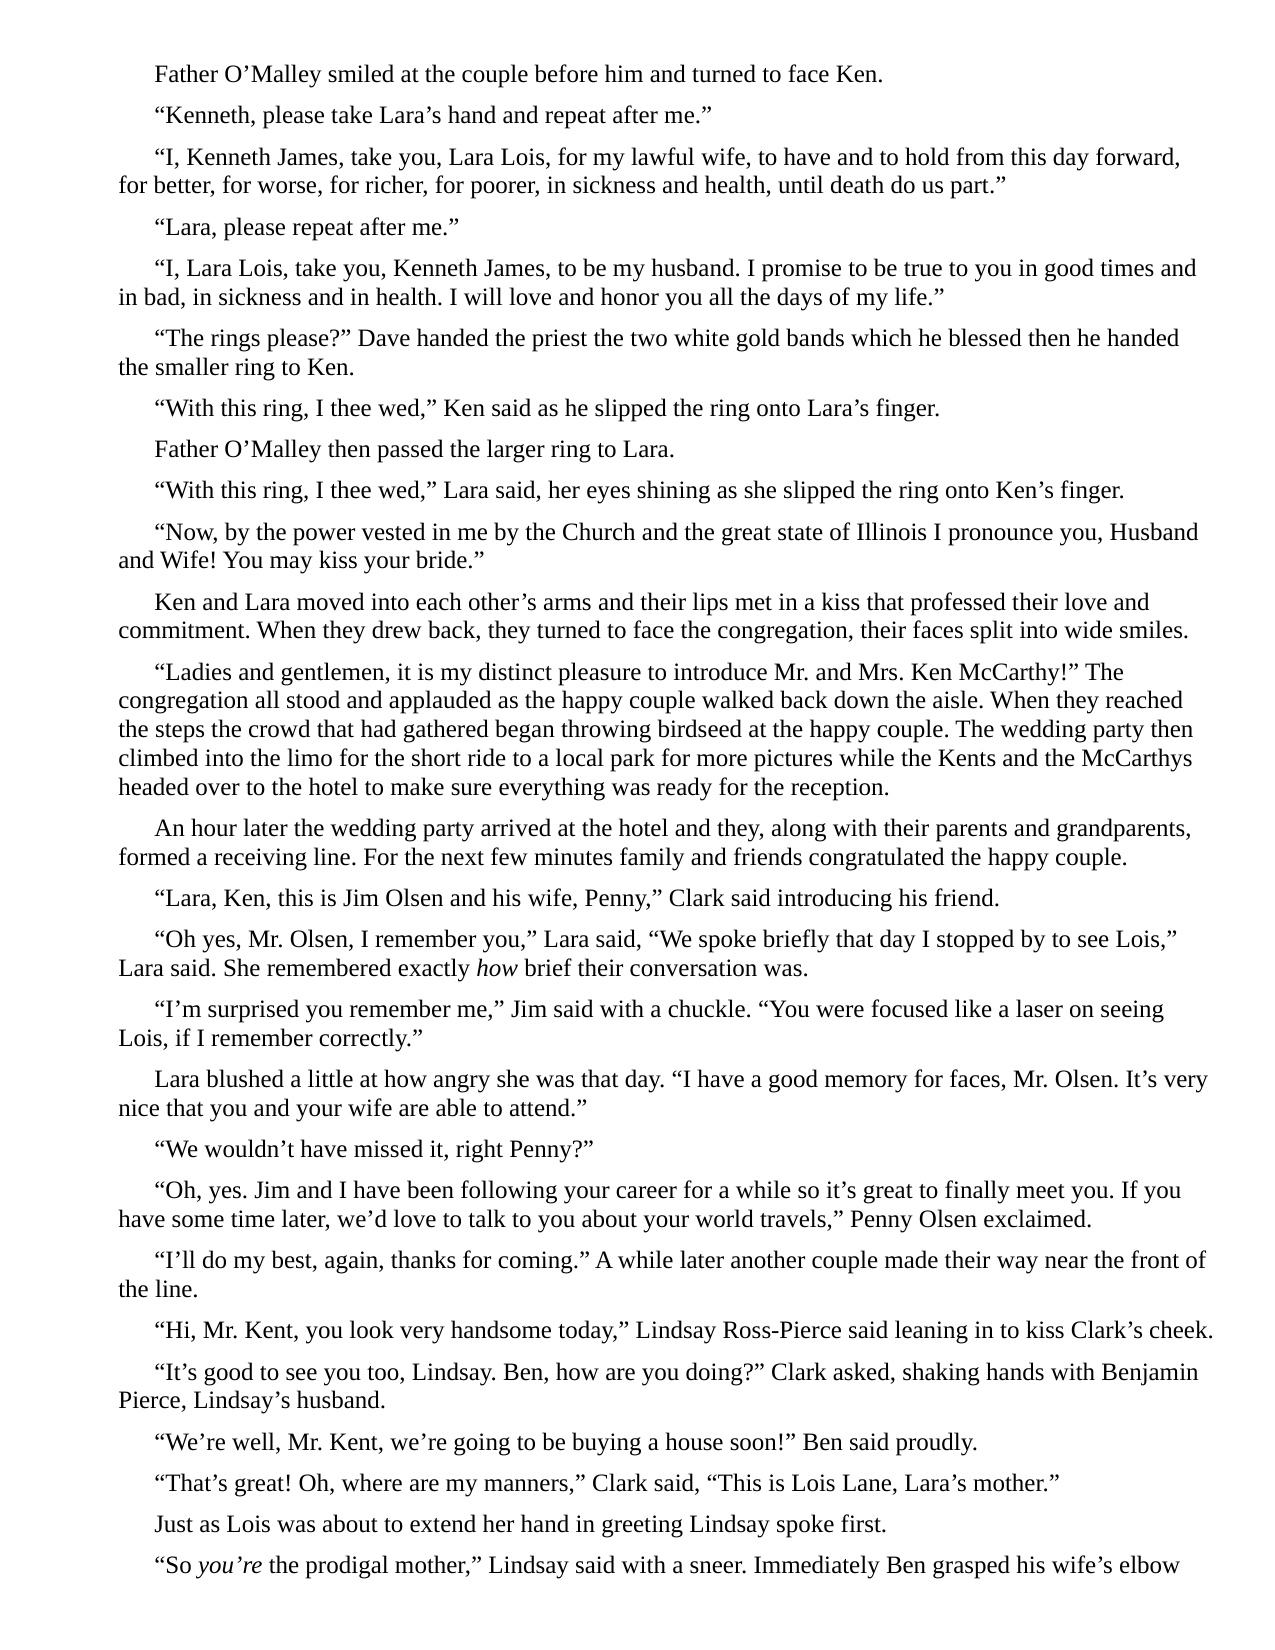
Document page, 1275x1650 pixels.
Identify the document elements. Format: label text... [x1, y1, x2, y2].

text Lara blushed a little at how angry she was that day. “I have a good memory for faces, Mr. Olsen. It’s very nice that you and your wife are able to attend.” [118, 1064, 1216, 1122]
text “I, Kenneth James, take you, Lara Lois, for my lawful wife, to have and to hold from this day forward, for better, for worse, for richer, for poorer, in sickness and health, until death do us part.” [118, 142, 1216, 199]
text “With this ring, I thee wed,” Lara said, her eyes shining as she slipped the ring onto Ken’s finger. [118, 475, 1216, 504]
text An hour later the wedding party arrived at the hotel and they, along with their parents and grandparents, formed a receiving line. For the next few minutes family and friends congratulated the happy couple. [118, 813, 1216, 870]
text Just as Lois was about to extend her hand in greeting Lindsay spoke first. [118, 1509, 1216, 1538]
text Father O’Malley smiled at the couple before him and turned to face Ken. [118, 59, 1216, 88]
text “Hi, Mr. Kent, you look very handsome today,” Lindsay Ross-Pierce said leaning in to kiss Clark’s cheek. [118, 1315, 1216, 1344]
text “Lara, Ken, this is Jim Olsen and his wife, Penny,” Clark said introducing his friend. [118, 883, 1216, 912]
text “Oh, yes. Jim and I have been following your career for a while so it’s great to finally meet you. If you have some time later, we’d love to talk to you about your world travels,” Penny Olsen exclaimed. [118, 1175, 1216, 1233]
text “I’m surprised you remember me,” Jim said with a chuckle. “You were focused like a laser on seeing Lois, if I remember correctly.” [118, 994, 1216, 1052]
text “We’re well, Mr. Kent, we’re going to be buying a house soon!” Ben said proudly. [118, 1427, 1216, 1455]
text “I, Lara Lois, take you, Kenneth James, to be my husband. I promise to be true to you in good times and in bad, in sickness and in health. I will love and honor you all the days of my life.” [118, 253, 1216, 310]
text “We wouldn’t have missed it, right Penny?” [118, 1134, 1216, 1163]
text “Oh yes, Mr. Olsen, I remember you,” Lara said, “We spoke briefly that day I stopped by to see Lois,” Lara said. She remembered exactly how brief their conversation was. [118, 924, 1216, 982]
text “I’ll do my best, again, thanks for coming.” A while later another couple made their way near the front of the line. [118, 1245, 1216, 1303]
text “Kenneth, please take Lara’s hand and repeat after me.” [118, 100, 1216, 129]
text “With this ring, I thee wed,” Ken said as he slipped the ring onto Lara’s finger. [118, 393, 1216, 422]
text “Now, by the power vested in me by the Church and the great state of Illinois I pronounce you, Husband and Wife! You may kiss your bride.” [118, 517, 1216, 574]
text “So you’re the prodigal mother,” Lindsay said with a sneer. Immediately Ben grasped his wife’s elbow [118, 1550, 1216, 1579]
text “Ladies and gentlemen, it is my distinct pleasure to introduce Mr. and Mrs. Ken McCarthy!” The congregation all stood and applauded as the happy couple walked back down the aisle. When they reached the steps the crowd that had gathered began throwing birdseed at the happy couple. The wedding party then climbed into the limo for the short ride to a local park for more pictures while the Kents and the McCarthys headed over to the hotel to make sure everything was ready for the reception. [118, 657, 1216, 800]
text Father O’Malley then passed the larger ring to Lara. [118, 434, 1216, 463]
text “Lara, please repeat after me.” [118, 212, 1216, 240]
text “That’s great! Oh, where are my manners,” Clark said, “This is Lois Lane, Lara’s mother.” [118, 1468, 1216, 1497]
text “The rings please?” Dave handed the priest the two white gold bands which he blessed then he handed the smaller ring to Ken. [118, 323, 1216, 380]
text “It’s good to see you too, Lindsay. Ben, how are you doing?” Clark asked, shaking hands with Benjamin Pierce, Lindsay’s husband. [118, 1357, 1216, 1414]
text Ken and Lara moved into each other’s arms and their lips met in a kiss that professed their love and commitment. When they drew back, they turned to face the congregation, their faces split into wide smiles. [118, 587, 1216, 644]
